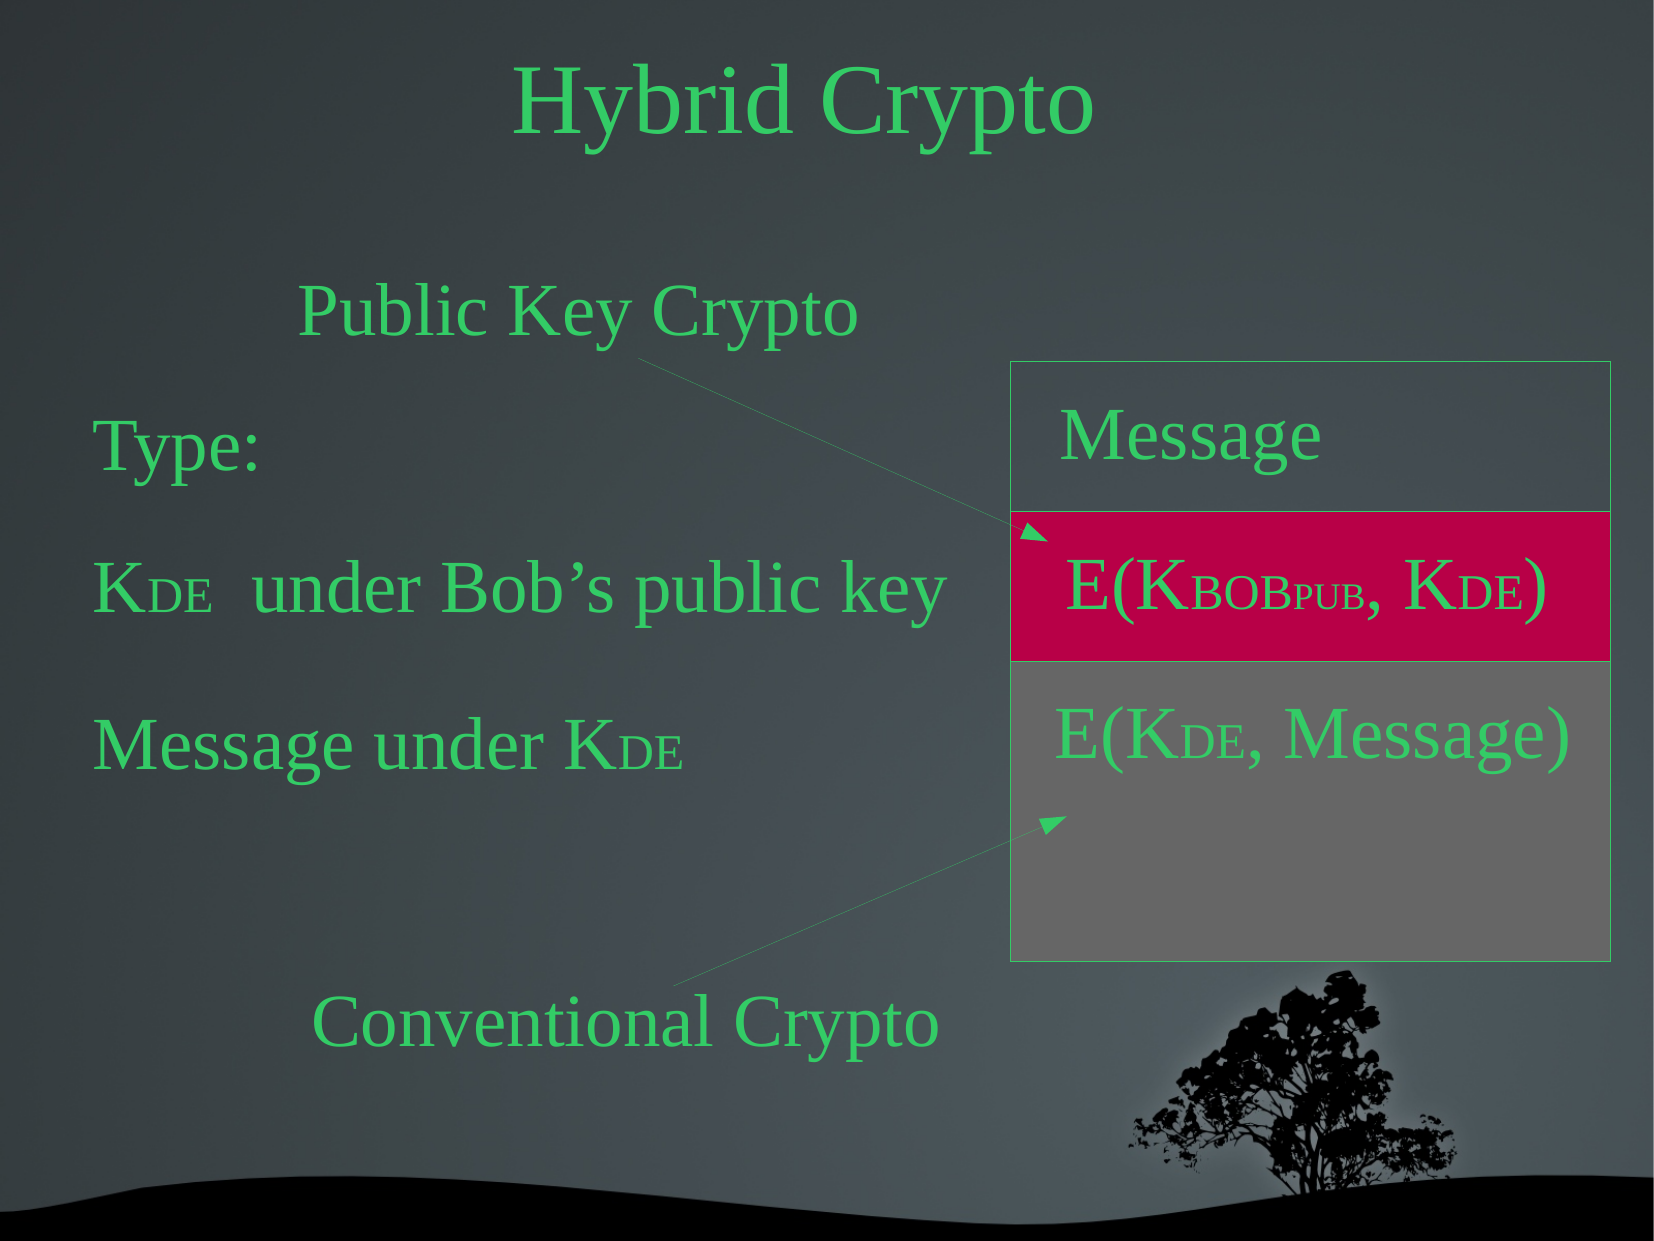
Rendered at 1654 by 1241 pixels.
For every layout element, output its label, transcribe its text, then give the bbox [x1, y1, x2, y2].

text_box Message [1045, 385, 1336, 491]
text_box Message under KDE [78, 695, 698, 801]
text_box [1010, 511, 1611, 962]
text_box Conventional Crypto [296, 972, 954, 1079]
picture [0, 0, 1654, 1241]
text_box KDE under Bob’s public key [78, 538, 962, 645]
text_box E(KDE, Message) [1039, 684, 1585, 790]
text_box E(KBOBPUB, KDE) [1050, 535, 1574, 641]
text_box Public Key Crypto [282, 261, 873, 367]
text_box Type: [78, 396, 276, 502]
text_box Hybrid Crypto [496, 37, 1116, 174]
